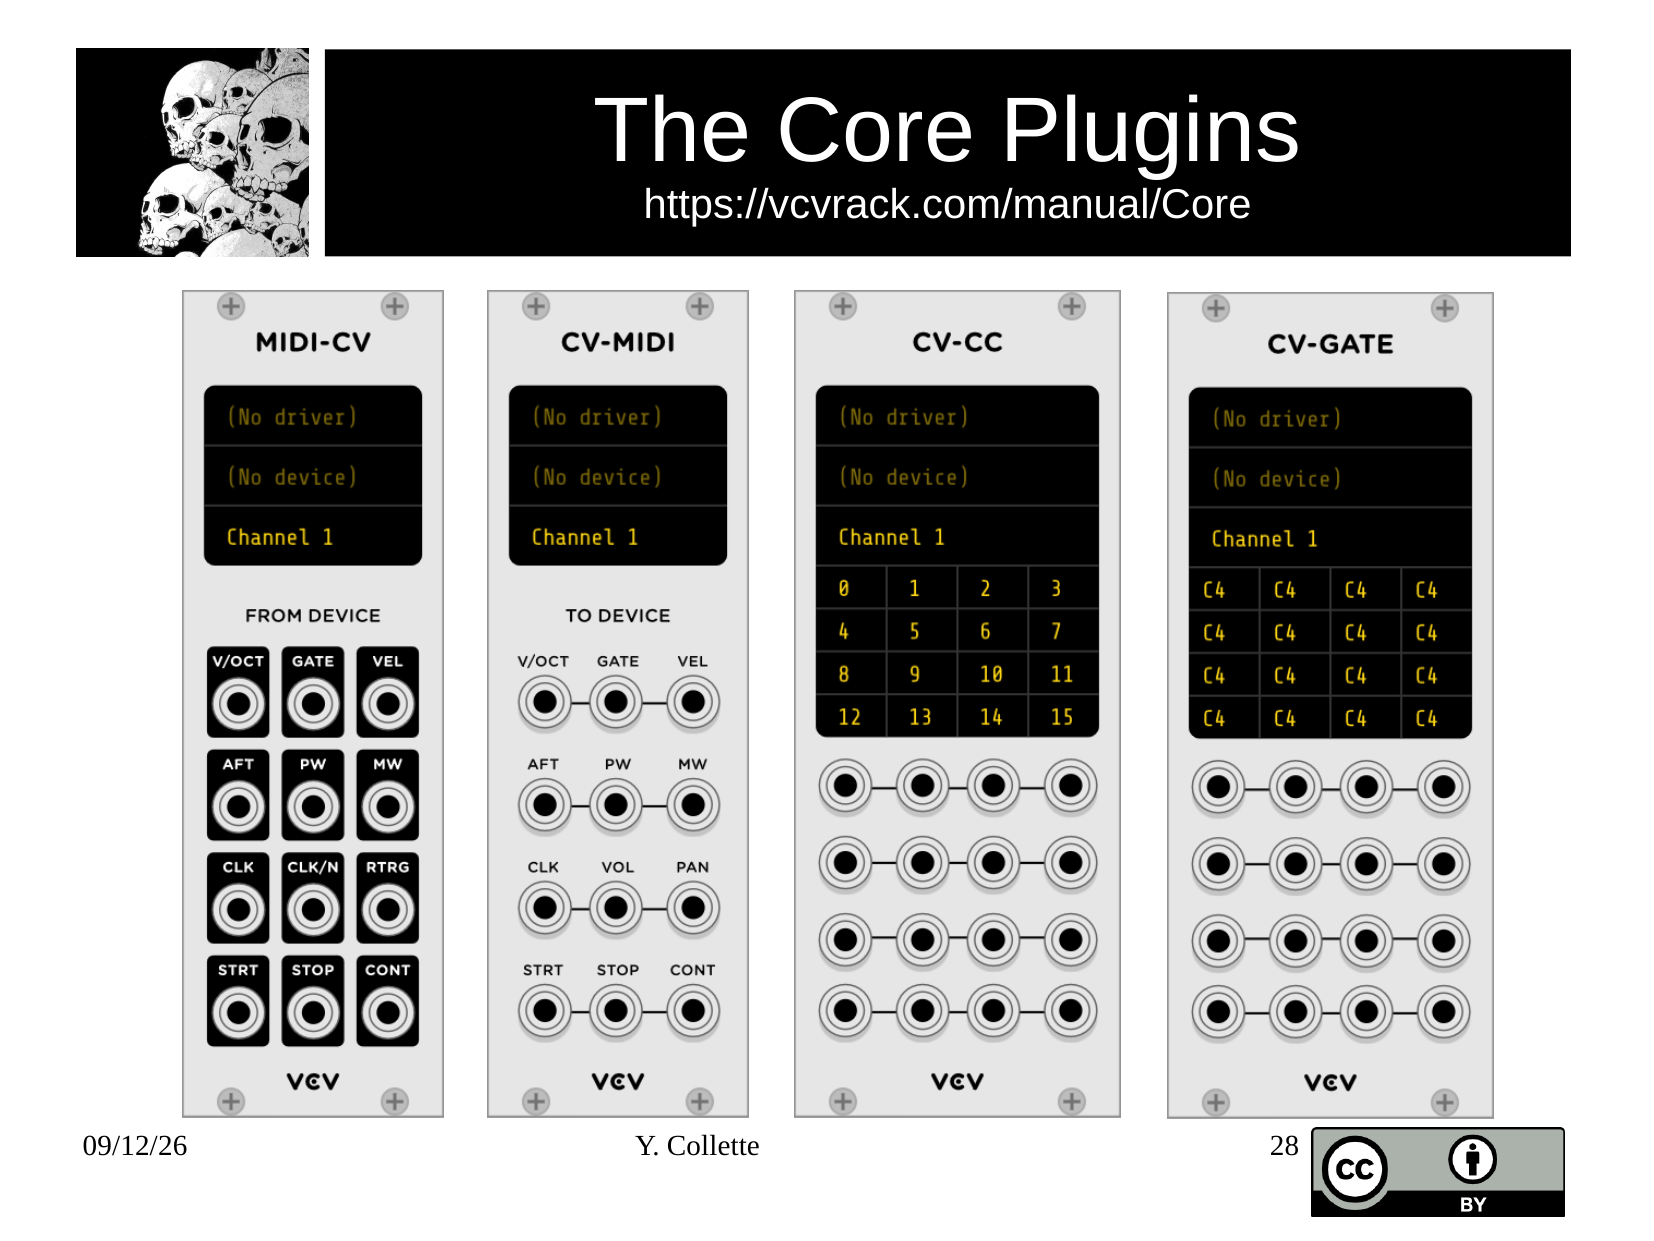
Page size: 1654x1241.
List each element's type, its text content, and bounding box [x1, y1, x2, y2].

picture [794, 290, 1121, 1118]
picture [1167, 292, 1494, 1119]
picture [487, 290, 749, 1118]
picture [182, 290, 444, 1118]
title The Core Plugins https://vcvrack.com/manual/Core [324, 49, 1571, 257]
picture [76, 48, 309, 257]
picture [1311, 1127, 1565, 1217]
